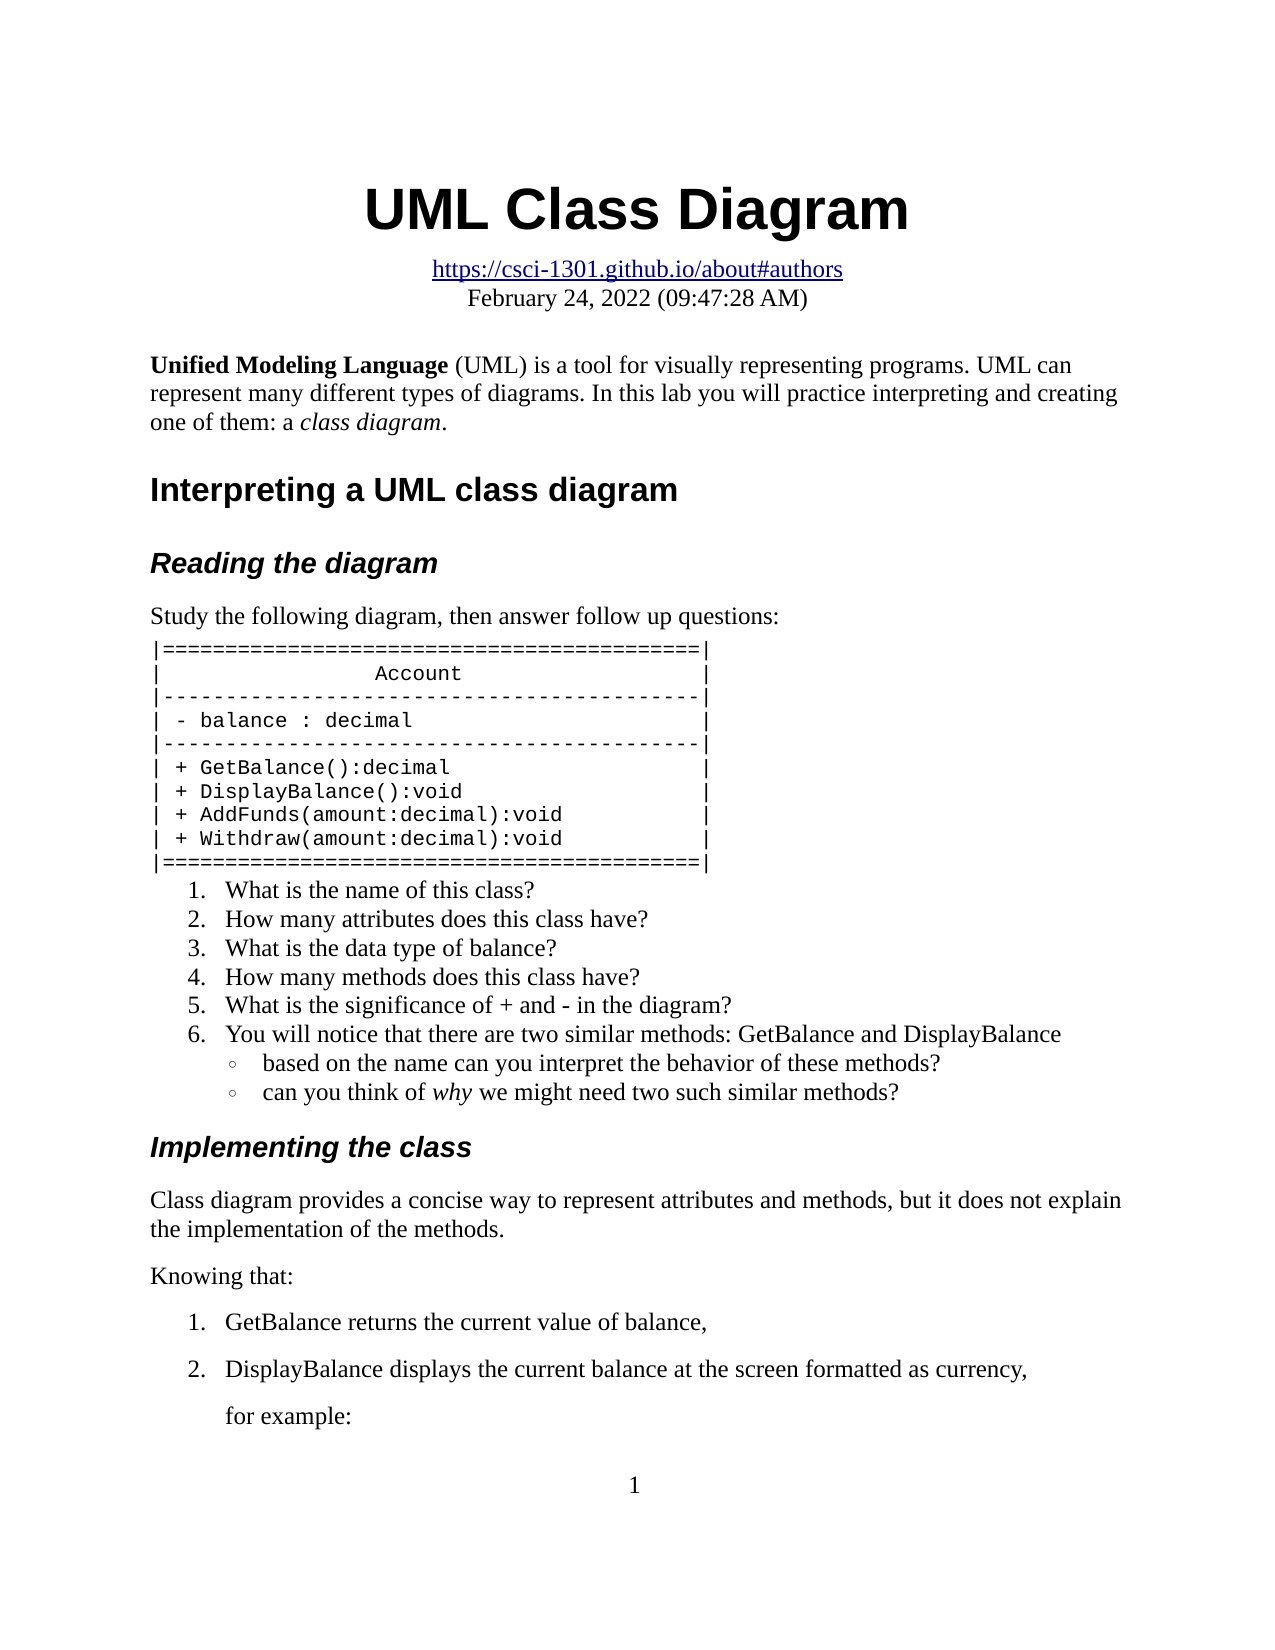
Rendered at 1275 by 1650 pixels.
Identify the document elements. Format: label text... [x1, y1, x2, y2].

text February 24, 2022 (09:47:28 AM) [150, 283, 1125, 312]
text Study the following diagram, then answer follow up questions: [150, 601, 1125, 630]
subtitle Reading the diagram [150, 546, 1125, 580]
list based on the name can you interpret the behavior of these methods? [225, 1048, 1125, 1077]
subtitle Interpreting a UML class diagram [150, 470, 1125, 509]
text | + AddFunds(amount:decimal):void | [150, 804, 1125, 828]
text | + Withdraw(amount:decimal):void | [150, 828, 1125, 852]
text | Account | [150, 662, 1125, 686]
text |===========================================| [150, 852, 1125, 875]
text Class diagram provides a concise way to represent attributes and methods, but it does not explain the implementation of the methods. [150, 1185, 1125, 1243]
list for example: [187, 1401, 1125, 1429]
text | + GetBalance():decimal | [150, 757, 1125, 781]
list can you think of why we might need two such similar methods? [225, 1077, 1125, 1105]
text Unified Modeling Language (UML) is a tool for visually representing programs. UML can represent many different types of diagrams. In this lab you will practice interpreting and creating one of them: a class diagram. [150, 350, 1125, 436]
list How many attributes does this class have? [187, 904, 1125, 933]
list How many methods does this class have? [187, 962, 1125, 990]
list What is the data type of balance? [187, 933, 1125, 962]
list What is the name of this class? [187, 875, 1125, 904]
text | + DisplayBalance():void | [150, 781, 1125, 804]
text |-------------------------------------------| [150, 733, 1125, 757]
text | - balance : decimal | [150, 710, 1125, 733]
list What is the significance of + and - in the diagram? [187, 990, 1125, 1019]
list GetBalance returns the current value of balance, [187, 1307, 1125, 1336]
text Knowing that: [150, 1261, 1125, 1289]
subtitle Implementing the class [150, 1130, 1125, 1164]
list DisplayBalance displays the current balance at the screen formatted as currency, [187, 1354, 1125, 1383]
title UML Class Diagram [150, 175, 1125, 242]
text https://csci-1301.github.io/about#authors [150, 254, 1125, 283]
text |===========================================| [150, 639, 1125, 662]
list You will notice that there are two similar methods: GetBalance and DisplayBalance [187, 1019, 1125, 1048]
text |-------------------------------------------| [150, 686, 1125, 710]
